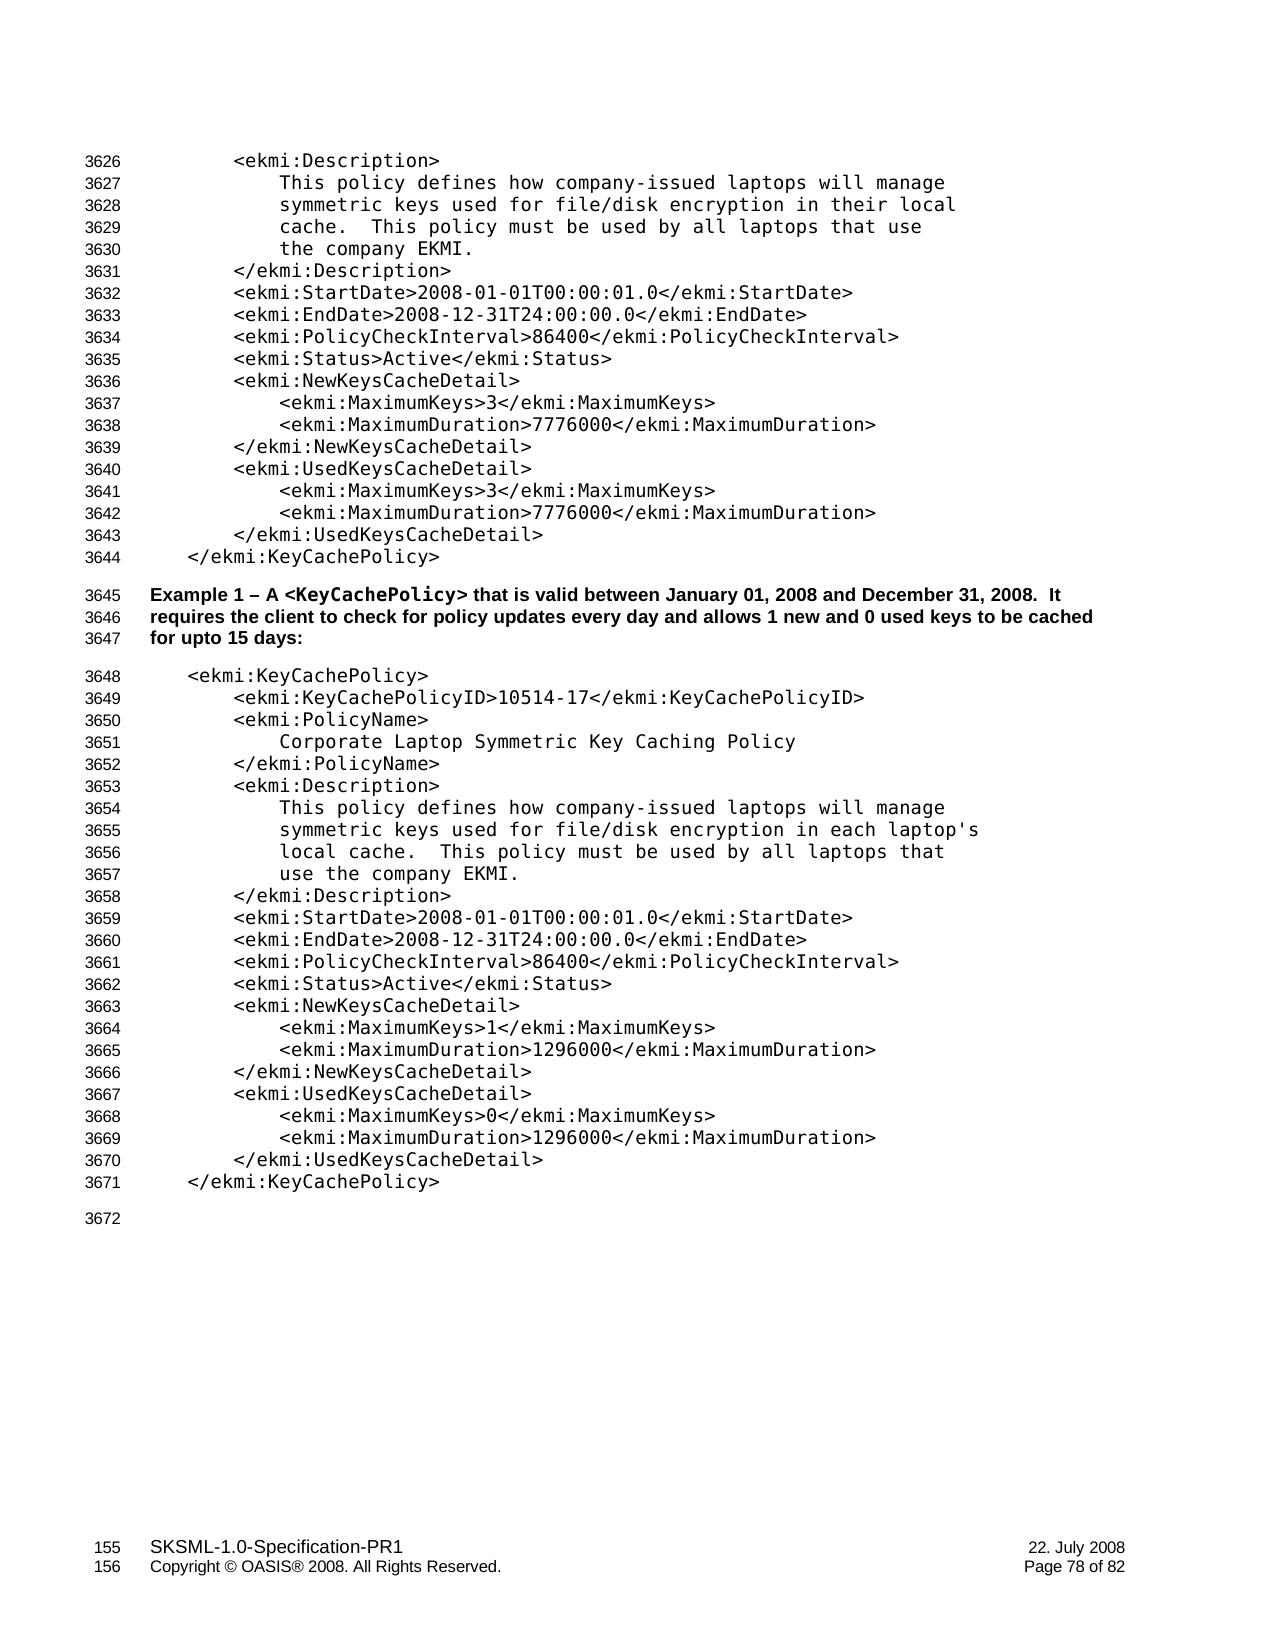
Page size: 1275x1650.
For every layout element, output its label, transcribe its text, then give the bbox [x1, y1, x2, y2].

text Example 1 – A <KeyCachePolicy> that is valid between January 01, 2008 and December 31, 2008. It requires the client to check for policy updates every day and allows 1 new and 0 used keys to be cached for upto 15 days: [150, 584, 1125, 648]
text <ekmi:Description> This policy defines how company-issued laptops will manage symmetric keys used for file/disk encryption in their local cache. This policy must be used by all laptops that use the company EKMI. </ekmi:Description> <ekmi:StartDate>2008-01-01T00:00:01.0</ekmi:StartDate> <ekmi:EndDate>2008-12-31T24:00:00.0</ekmi:EndDate> <ekmi:PolicyCheckInterval>86400</ekmi:PolicyCheckInterval> <ekmi:Status>Active</ekmi:Status> <ekmi:NewKeysCacheDetail> <ekmi:MaximumKeys>3</ekmi:MaximumKeys> <ekmi:MaximumDuration>7776000</ekmi:MaximumDuration> </ekmi:NewKeysCacheDetail> <ekmi:UsedKeysCacheDetail> <ekmi:MaximumKeys>3</ekmi:MaximumKeys> <ekmi:MaximumDuration>7776000</ekmi:MaximumDuration> </ekmi:UsedKeysCacheDetail> </ekmi:KeyCachePolicy> [187, 150, 1125, 568]
text <ekmi:KeyCachePolicy> <ekmi:KeyCachePolicyID>10514-17</ekmi:KeyCachePolicyID> <ekmi:PolicyName> Corporate Laptop Symmetric Key Caching Policy </ekmi:PolicyName> <ekmi:Description> This policy defines how company-issued laptops will manage symmetric keys used for file/disk encryption in each laptop's local cache. This policy must be used by all laptops that use the company EKMI. </ekmi:Description> <ekmi:StartDate>2008-01-01T00:00:01.0</ekmi:StartDate> <ekmi:EndDate>2008-12-31T24:00:00.0</ekmi:EndDate> <ekmi:PolicyCheckInterval>86400</ekmi:PolicyCheckInterval> <ekmi:Status>Active</ekmi:Status> <ekmi:NewKeysCacheDetail> <ekmi:MaximumKeys>1</ekmi:MaximumKeys> <ekmi:MaximumDuration>1296000</ekmi:MaximumDuration> </ekmi:NewKeysCacheDetail> <ekmi:UsedKeysCacheDetail> <ekmi:MaximumKeys>0</ekmi:MaximumKeys> <ekmi:MaximumDuration>1296000</ekmi:MaximumDuration> </ekmi:UsedKeysCacheDetail> </ekmi:KeyCachePolicy> [187, 665, 1125, 1192]
